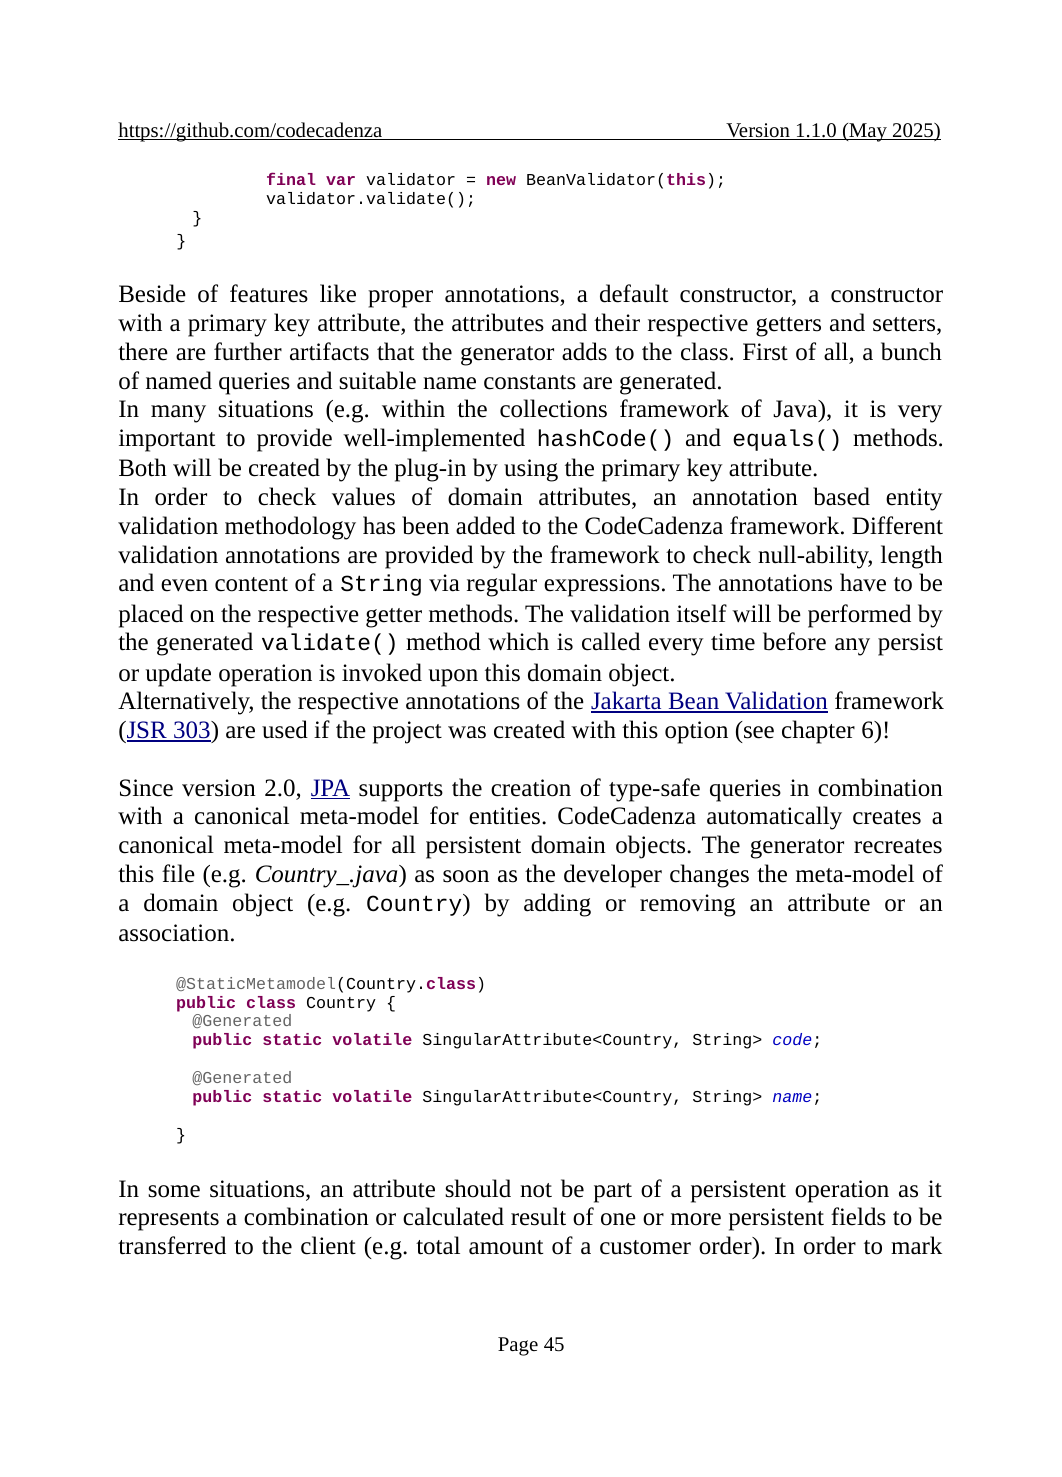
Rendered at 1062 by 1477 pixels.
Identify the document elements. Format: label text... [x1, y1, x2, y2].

text In many situations (e.g. within the collections framework of Java), it is very important to provide well-implemented hashCode() and equals() methods. Both will be created by the plug-in by using the primary key attribute. [118, 394, 944, 482]
text validator.validate(); [176, 191, 944, 209]
text @Generated [176, 1069, 944, 1088]
text @Generated [176, 1013, 944, 1032]
text } [176, 209, 944, 228]
text @StaticMetamodel(Country.class) [176, 975, 944, 994]
text public static volatile SingularAttribute<Country, String> code; [176, 1032, 944, 1051]
text Beside of features like proper annotations, a default constructor, a constructor with a primary key attribute, the attributes and their respective getters and setters, there are further artifacts that the generator adds to the class. First of all, a bunch of named queries and suitable name constants are generated. [118, 279, 944, 394]
text Since version 2.0, JPA supports the creation of type-safe queries in combination with a canonical meta-model for entities. CodeCadenza automatically creates a canonical meta-model for all persistent domain objects. The generator recreates this file (e.g. Country_.java) as soon as the developer changes the meta-model of a domain object (e.g. Country) by adding or removing an attribute or an association. [118, 773, 944, 947]
text } [176, 1126, 944, 1145]
text In order to check values of domain attributes, an annotation based entity validation methodology has been added to the CodeCadenza framework. Different validation annotations are provided by the framework to check null-ability, length and even content of a String via regular expressions. The annotations have to be placed on the respective getter methods. The validation itself will be performed by the generated validate() method which is called every time before any persist or update operation is invoked upon this domain object. [118, 482, 944, 686]
text Alternatively, the respective annotations of the Jakarta Bean Validation framework (JSR 303) are used if the project was created with this option (see chapter 6)! [118, 686, 944, 744]
text } [176, 228, 944, 251]
text In some situations, an attribute should not be part of a persistent operation as it represents a combination or calculated result of one or more persistent fields to be transferred to the client (e.g. total amount of a customer order). In order to mark [118, 1174, 944, 1260]
text final var validator = new BeanValidator(this); [176, 172, 944, 191]
text public static volatile SingularAttribute<Country, String> name; [176, 1088, 944, 1107]
text public class Country { [176, 994, 944, 1013]
